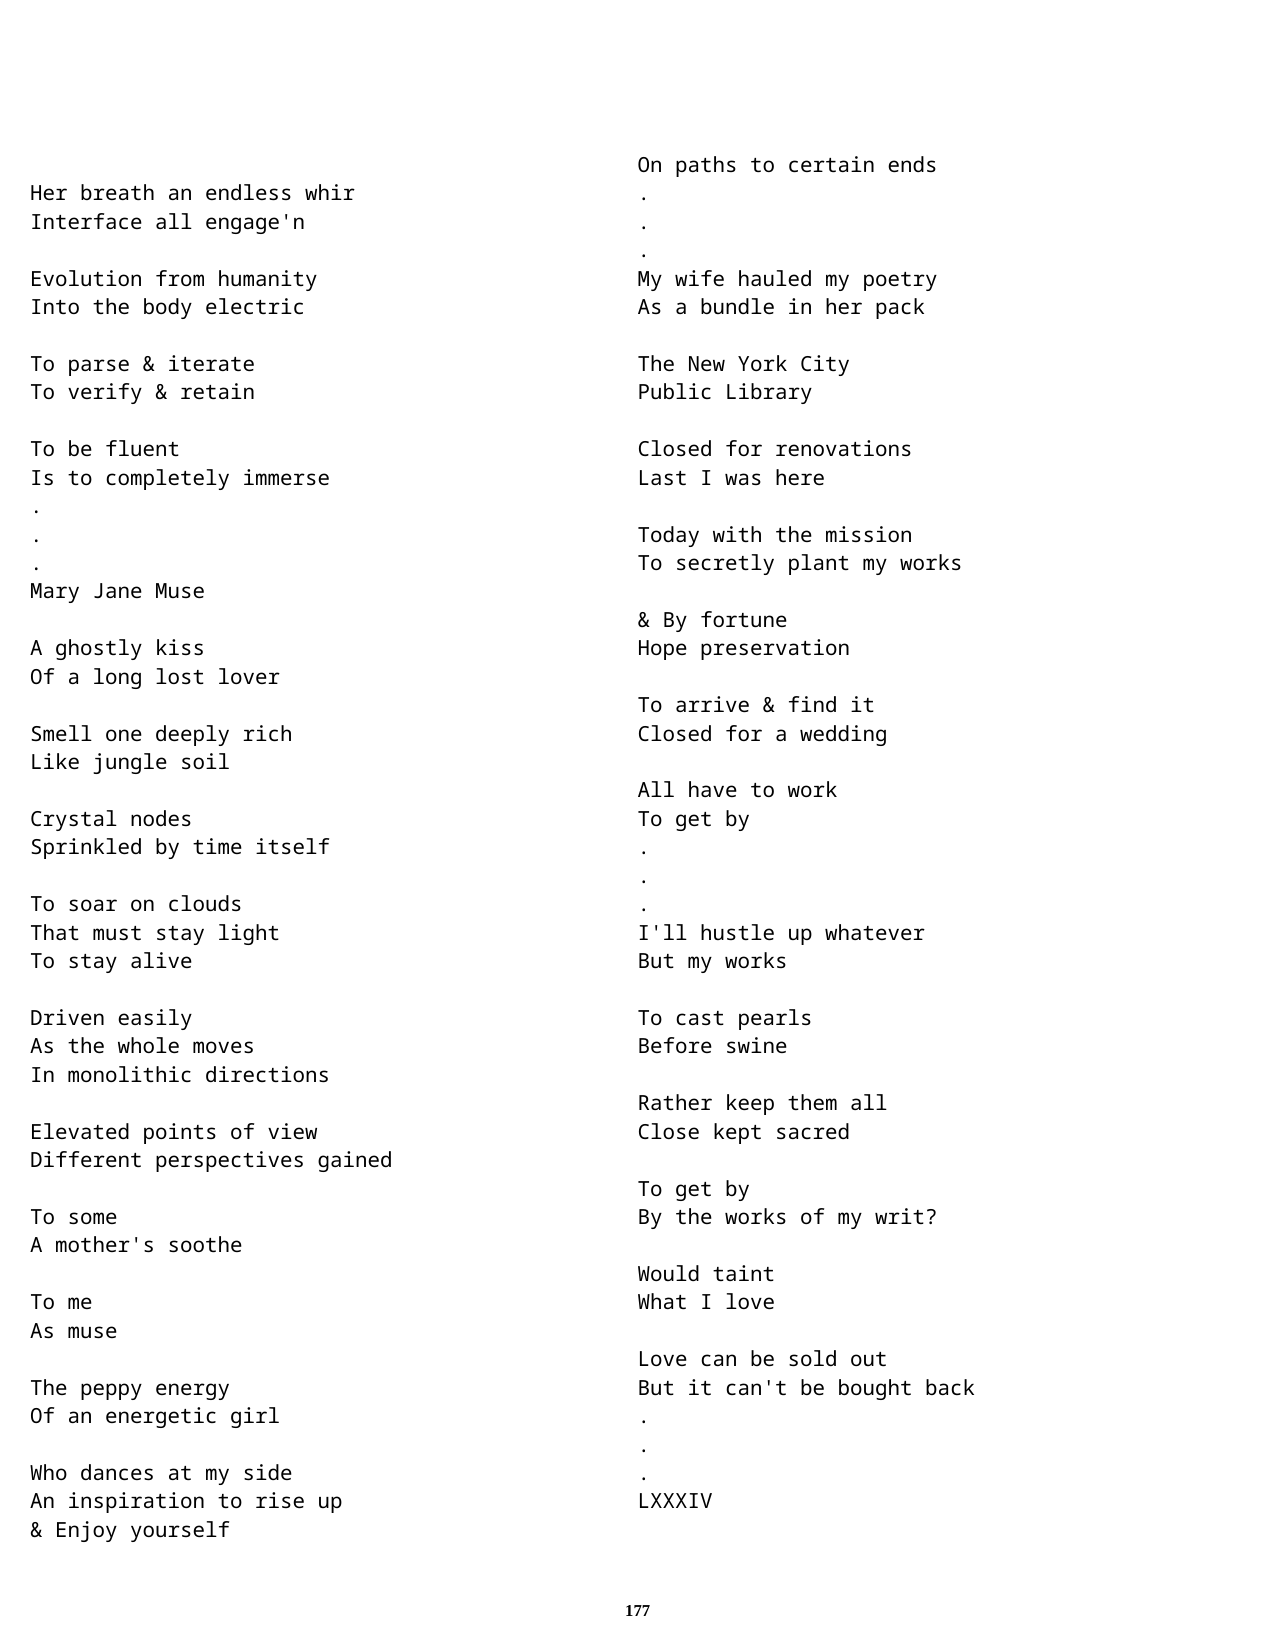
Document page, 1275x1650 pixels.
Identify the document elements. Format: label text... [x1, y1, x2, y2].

text Driven easily [30, 1003, 637, 1032]
text But my works [637, 946, 1245, 975]
text As the whole moves [30, 1032, 637, 1060]
text Today with the mission [637, 520, 1245, 548]
text . [637, 207, 1245, 235]
text To verify & retain [30, 377, 637, 406]
text But it can't be bought back [637, 1373, 1245, 1401]
text & Enjoy yourself [30, 1515, 637, 1543]
text To be fluent [30, 434, 637, 463]
text Closed for a wedding [637, 719, 1245, 747]
text As muse [30, 1316, 637, 1344]
text LXXXIV [637, 1487, 1245, 1515]
text . [637, 861, 1245, 889]
text To some [30, 1202, 637, 1231]
text Elevated points of view [30, 1117, 637, 1145]
text . [637, 178, 1245, 207]
text I'll hustle up whatever [637, 918, 1245, 946]
text Of an energetic girl [30, 1401, 637, 1430]
text To soar on clouds [30, 889, 637, 918]
text . [637, 1458, 1245, 1487]
text Sprinkled by time itself [30, 832, 637, 861]
text Her breath an endless whir [30, 178, 637, 207]
text A ghostly kiss [30, 633, 637, 662]
text Crystal nodes [30, 804, 637, 832]
text What I love [637, 1287, 1245, 1316]
text Hope preservation [637, 633, 1245, 662]
text Last I was here [637, 463, 1245, 491]
text As a bundle in her pack [637, 292, 1245, 321]
text That must stay light [30, 918, 637, 946]
text Closed for renovations [637, 434, 1245, 463]
text Public Library [637, 377, 1245, 406]
text . [30, 520, 637, 548]
text An inspiration to rise up [30, 1487, 637, 1515]
text Of a long lost lover [30, 662, 637, 690]
text Would taint [637, 1259, 1245, 1287]
text By the works of my writ? [637, 1202, 1245, 1231]
text Interface all engage'n [30, 207, 637, 235]
text To cast pearls [637, 1003, 1245, 1032]
text All have to work [637, 776, 1245, 804]
text Different perspectives gained [30, 1145, 637, 1174]
text In monolithic directions [30, 1060, 637, 1088]
text . [30, 491, 637, 520]
text Rather keep them all [637, 1088, 1245, 1117]
text To secretly plant my works [637, 548, 1245, 577]
text Love can be sold out [637, 1344, 1245, 1373]
text Before swine [637, 1032, 1245, 1060]
text . [637, 1401, 1245, 1430]
text To stay alive [30, 946, 637, 975]
text Evolution from humanity [30, 264, 637, 292]
text . [637, 889, 1245, 918]
text The peppy energy [30, 1373, 637, 1401]
text Like jungle soil [30, 747, 637, 776]
text Into the body electric [30, 292, 637, 321]
text To get by [637, 1174, 1245, 1202]
text To get by [637, 804, 1245, 832]
text . [637, 235, 1245, 264]
text Is to completely immerse [30, 463, 637, 491]
text A mother's soothe [30, 1231, 637, 1259]
text . [637, 1430, 1245, 1458]
text & By fortune [637, 605, 1245, 633]
text To arrive & find it [637, 690, 1245, 719]
text Close kept sacred [637, 1117, 1245, 1145]
text Smell one deeply rich [30, 719, 637, 747]
text Mary Jane Muse [30, 577, 637, 605]
text On paths to certain ends [637, 150, 1245, 178]
text To me [30, 1287, 637, 1316]
text My wife hauled my poetry [637, 264, 1245, 292]
text To parse & iterate [30, 349, 637, 377]
text . [30, 548, 637, 577]
text Who dances at my side [30, 1458, 637, 1487]
text . [637, 832, 1245, 861]
text The New York City [637, 349, 1245, 377]
